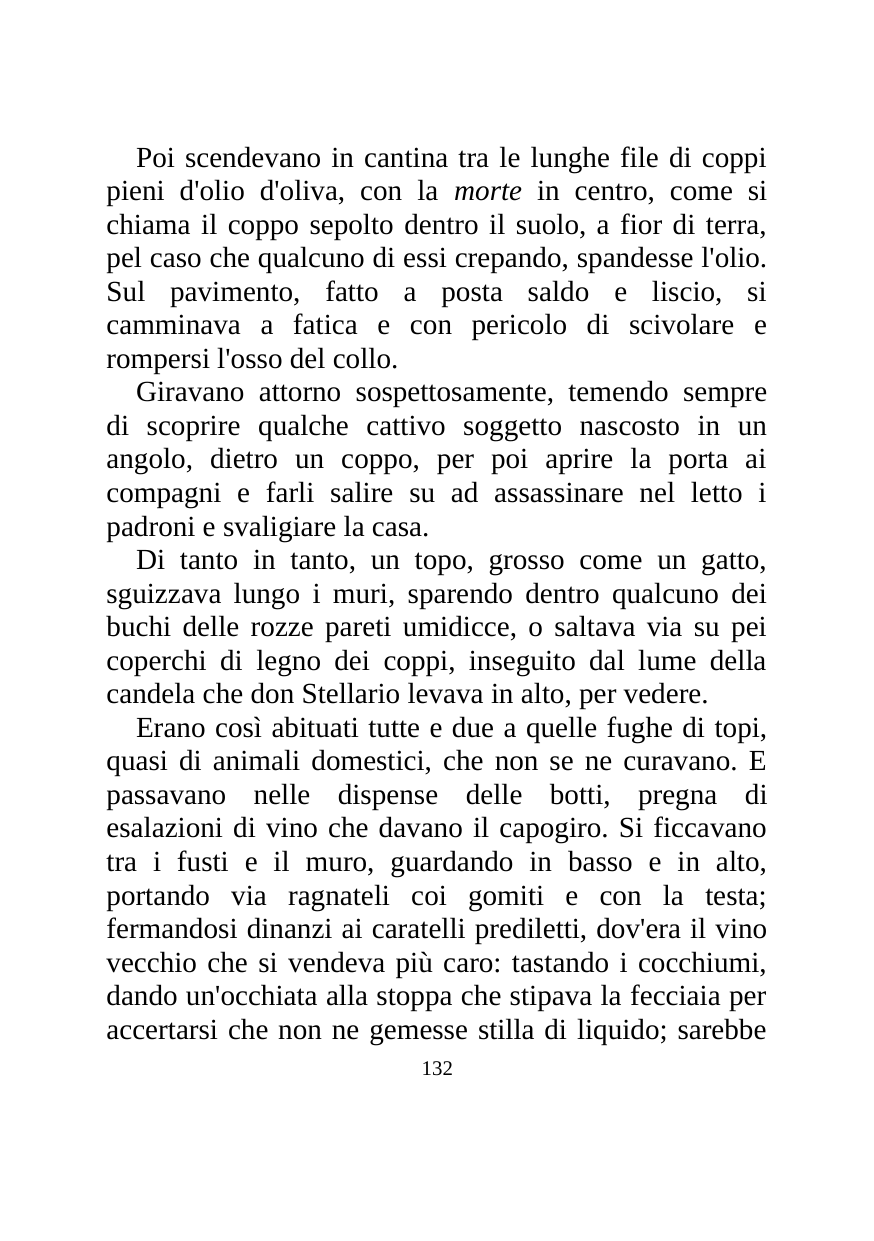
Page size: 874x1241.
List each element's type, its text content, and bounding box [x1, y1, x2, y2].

text Poi scendevano in cantina tra le lunghe file di coppi pieni d'olio d'oliva, con la morte in centro, come si chiama il coppo sepolto dentro il suolo, a fior di terra, pel caso che qualcuno di essi crepando, spandesse l'olio. Sul pavimento, fatto a posta saldo e liscio, si camminava a fatica e con pericolo di scivolare e rompersi l'osso del collo. [106, 140, 768, 374]
text Erano così abituati tutte e due a quelle fughe di topi, quasi di animali domestici, che non se ne curavano. E passavano nelle dispense delle botti, pregna di esalazioni di vino che davano il capogiro. Si ficcavano tra i fusti e il muro, guardando in basso e in alto, portando via ragnateli coi gomiti e con la testa; fermandosi dinanzi ai caratelli prediletti, dov'era il vino vecchio che si vendeva più caro: tastando i cocchiumi, dando un'occhiata alla stoppa che stipava la fecciaia per accertarsi che non ne gemesse stilla di liquido; sarebbe [106, 710, 768, 1045]
text Di tanto in tanto, un topo, grosso come un gatto, sguizzava lungo i muri, sparendo dentro qualcuno dei buchi delle rozze pareti umidicce, o saltava via su pei coperchi di legno dei coppi, inseguito dal lume della candela che don Stellario levava in alto, per vedere. [106, 542, 768, 710]
text Giravano attorno sospettosamente, temendo sempre di scoprire qualche cattivo soggetto nascosto in un angolo, dietro un coppo, per poi aprire la porta ai compagni e farli salire su ad assassinare nel letto i padroni e svaligiare la casa. [106, 374, 768, 542]
